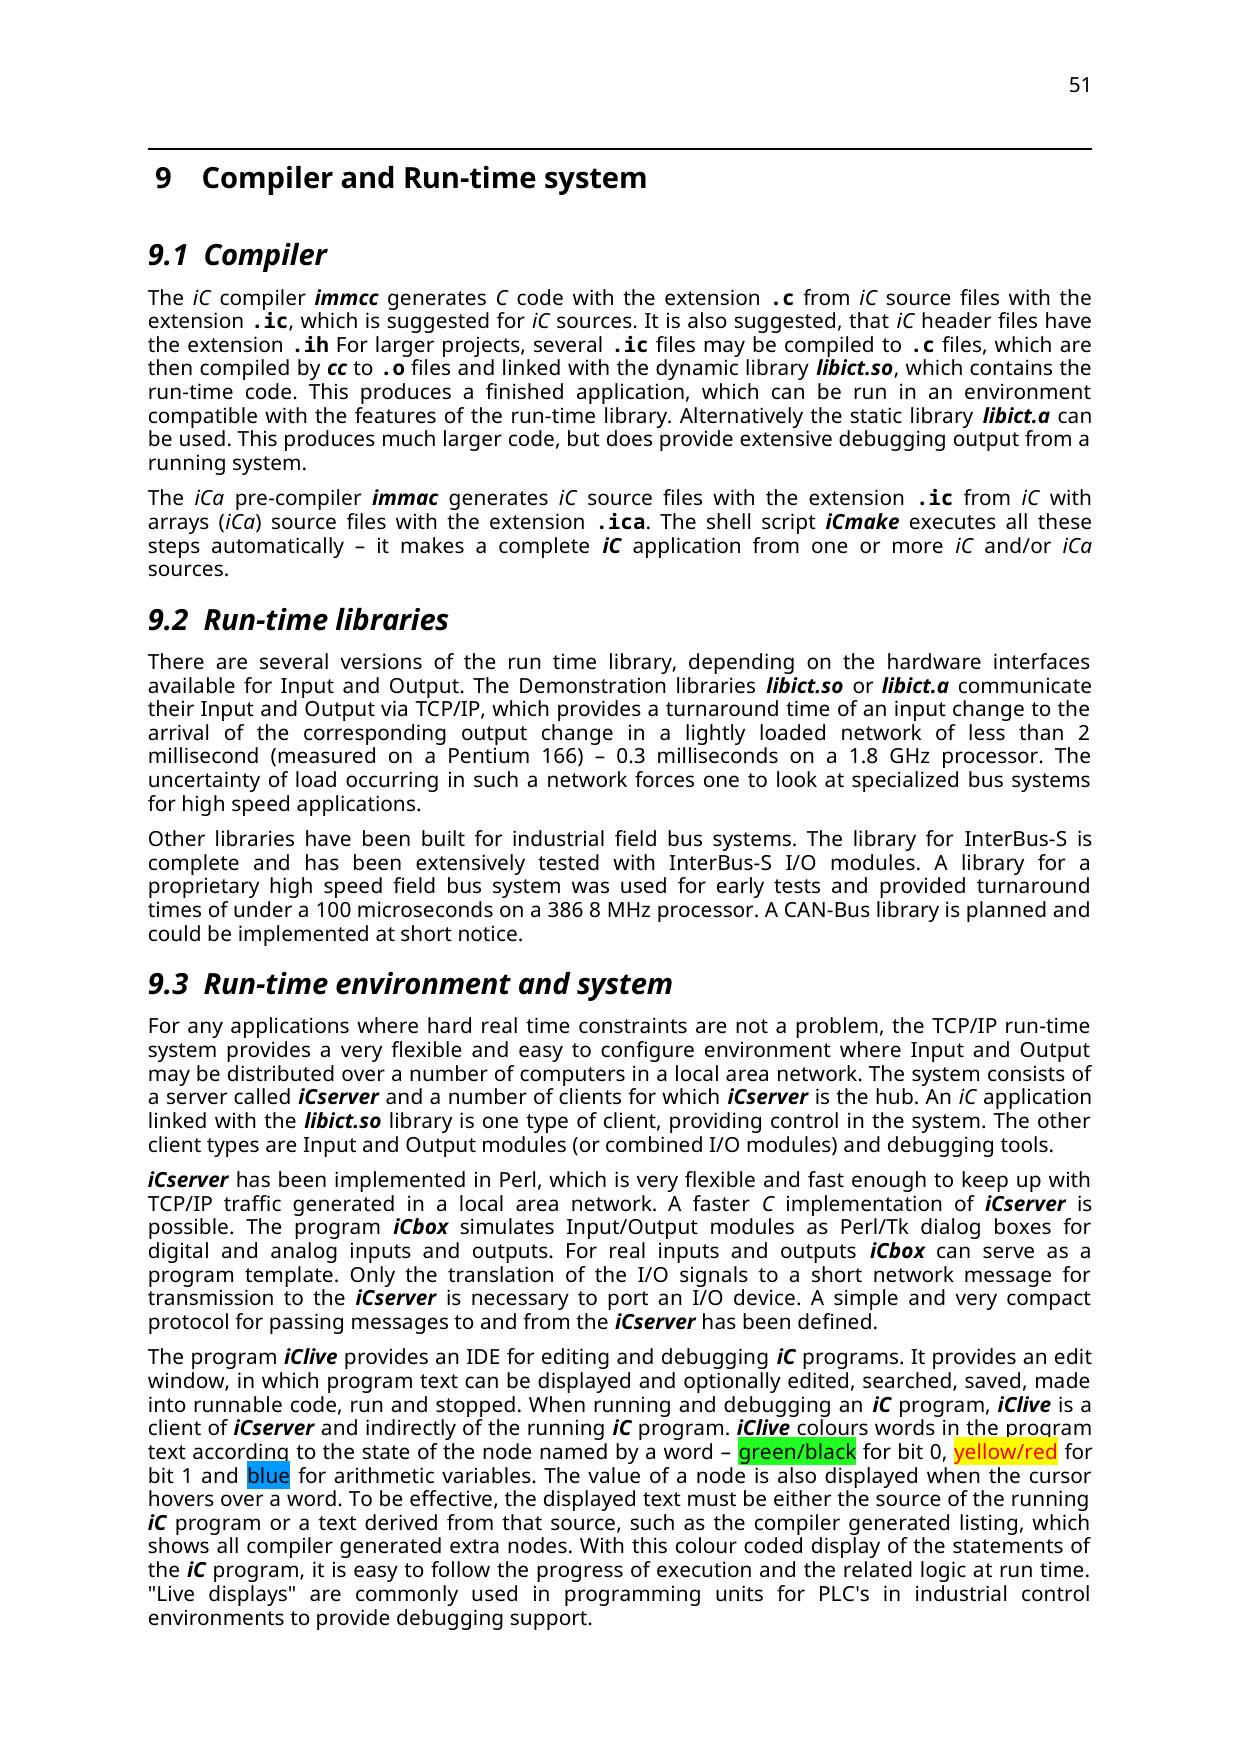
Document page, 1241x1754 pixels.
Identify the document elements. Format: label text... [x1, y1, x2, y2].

text The iCa pre-compiler immac generates iC source files with the extension .ic from iC with arrays (iCa) source files with the extension .ica. The shell script iCmake executes all these steps automatically – it makes a complete iC application from one or more iC and/or iCa sources. [148, 487, 1092, 582]
subtitle Run-time libraries [148, 599, 1092, 639]
text iCserver has been implemented in Perl, which is very flexible and fast enough to keep up with TCP/IP traffic generated in a local area network. A faster C implementation of iCserver is possible. The program iCbox simulates Input/Output modules as Perl/Tk dialog boxes for digital and analog inputs and outputs. For real inputs and outputs iCbox can serve as a program template. Only the translation of the I/O signals to a short network message for transmission to the iCserver is necessary to port an I/O device. A simple and very compact protocol for passing messages to and from the iCserver has been defined. [148, 1169, 1092, 1334]
subtitle Run-time environment and system [148, 964, 1092, 1003]
text The program iClive provides an IDE for editing and debugging iC programs. It provides an edit window, in which program text can be displayed and optionally edited, searched, saved, made into runnable code, run and stopped. When running and debugging an iC program, iClive is a client of iCserver and indirectly of the running iC program. iClive colours words in the program text according to the state of the node named by a word – green/black for bit 0, yellow/red for bit 1 and blue for arithmetic variables. The value of a node is also displayed when the cursor hovers over a word. To be effective, the displayed text must be either the source of the running iC program or a text derived from that source, such as the compiler generated listing, which shows all compiler generated extra nodes. With this colour coded display of the statements of the iC program, it is easy to follow the progress of execution and the related logic at run time. "Live displays" are commonly used in programming units for PLC's in industrial control environments to provide debugging support. [148, 1346, 1092, 1630]
text The iC compiler immcc generates C code with the extension .c from iC source files with the extension .ic, which is suggested for iC sources. It is also suggested, that iC header files have the extension .ih For larger projects, several .ic files may be compiled to .c files, which are then compiled by cc to .o files and linked with the dynamic library libict.so, which contains the run-time code. This produces a finished application, which can be run in an environment compatible with the features of the run-time library. Alternatively the static library libict.a can be used. This produces much larger code, but does provide extensive debugging output from a running system. [148, 286, 1092, 475]
text Other libraries have been built for industrial field bus systems. The library for InterBus-S is complete and has been extensively tested with InterBus-S I/O modules. A library for a proprietary high speed field bus system was used for early tests and provided turnaround times of under a 100 microseconds on a 386 8 MHz processor. A CAN-Bus library is planned and could be implemented at short notice. [148, 828, 1092, 946]
subtitle Compiler [148, 235, 1092, 274]
text For any applications where hard real time constraints are not a problem, the TCP/IP run-time system provides a very flexible and easy to configure environment where Input and Output may be distributed over a number of computers in a local area network. The system consists of a server called iCserver and a number of clients for which iCserver is the hub. An iC application linked with the libict.so library is one type of client, providing control in the system. The other client types are Input and Output modules (or combined I/O modules) and debugging tools. [148, 1015, 1092, 1157]
text There are several versions of the run time library, depending on the hardware interfaces available for Input and Output. The Demonstration libraries libict.so or libict.a communicate their Input and Output via TCP/IP, which provides a turnaround time of an input change to the arrival of the corresponding output change in a lightly loaded network of less than 2 millisecond (measured on a Pentium 166) – 0.3 milliseconds on a 1.8 GHz processor. The uncertainty of load occurring in such a network forces one to look at specialized bus systems for high speed applications. [148, 651, 1092, 816]
subtitle Compiler and Run-time system [148, 150, 1092, 204]
